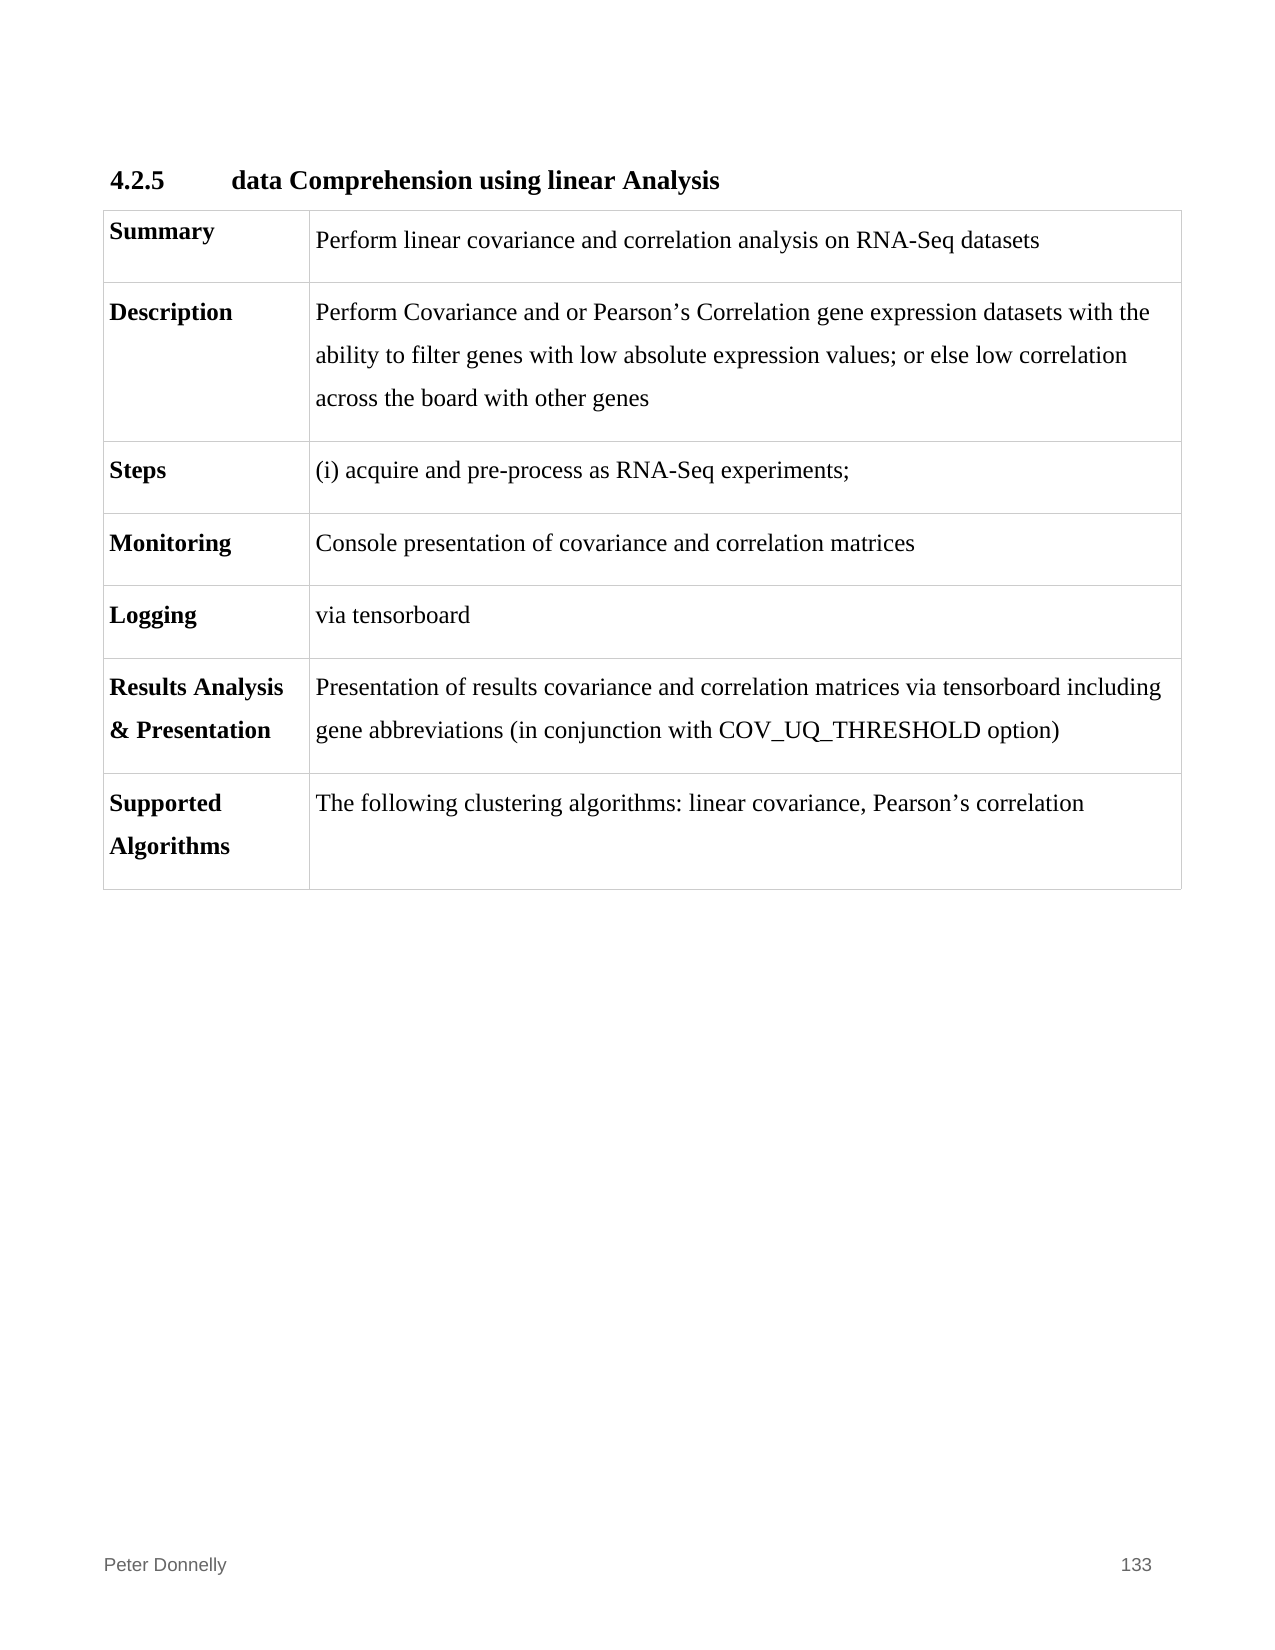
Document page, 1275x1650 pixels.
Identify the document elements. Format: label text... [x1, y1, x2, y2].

table_cell Steps [104, 442, 309, 513]
table_cell Perform Covariance and or Pearson’s Correlation gene expression datasets with the ability to filter genes with low absolute expression values; or else low correlation across the board with other genes [310, 283, 1181, 441]
table_cell Monitoring [104, 514, 309, 585]
table_header Perform linear covariance and correlation analysis on RNA-Seq datasets [310, 211, 1181, 282]
subtitle data Comprehension using linear Analysis [103, 164, 1181, 195]
table_cell Supported Algorithms [104, 774, 309, 888]
table_cell The following clustering algorithms: linear covariance, Pearson’s correlation [310, 774, 1181, 888]
table_header Summary [104, 211, 309, 282]
table_cell Console presentation of covariance and correlation matrices [310, 514, 1181, 585]
table_cell Presentation of results covariance and correlation matrices via tensorboard including gene abbreviations (in conjunction with COV_UQ_THRESHOLD option) [310, 659, 1181, 773]
table_cell via tensorboard [310, 586, 1181, 658]
table_cell Results Analysis & Presentation [104, 659, 309, 773]
table_cell Description [104, 283, 309, 441]
table_cell Logging [104, 586, 309, 658]
table_cell (i) acquire and pre-process as RNA-Seq experiments; [310, 442, 1181, 513]
